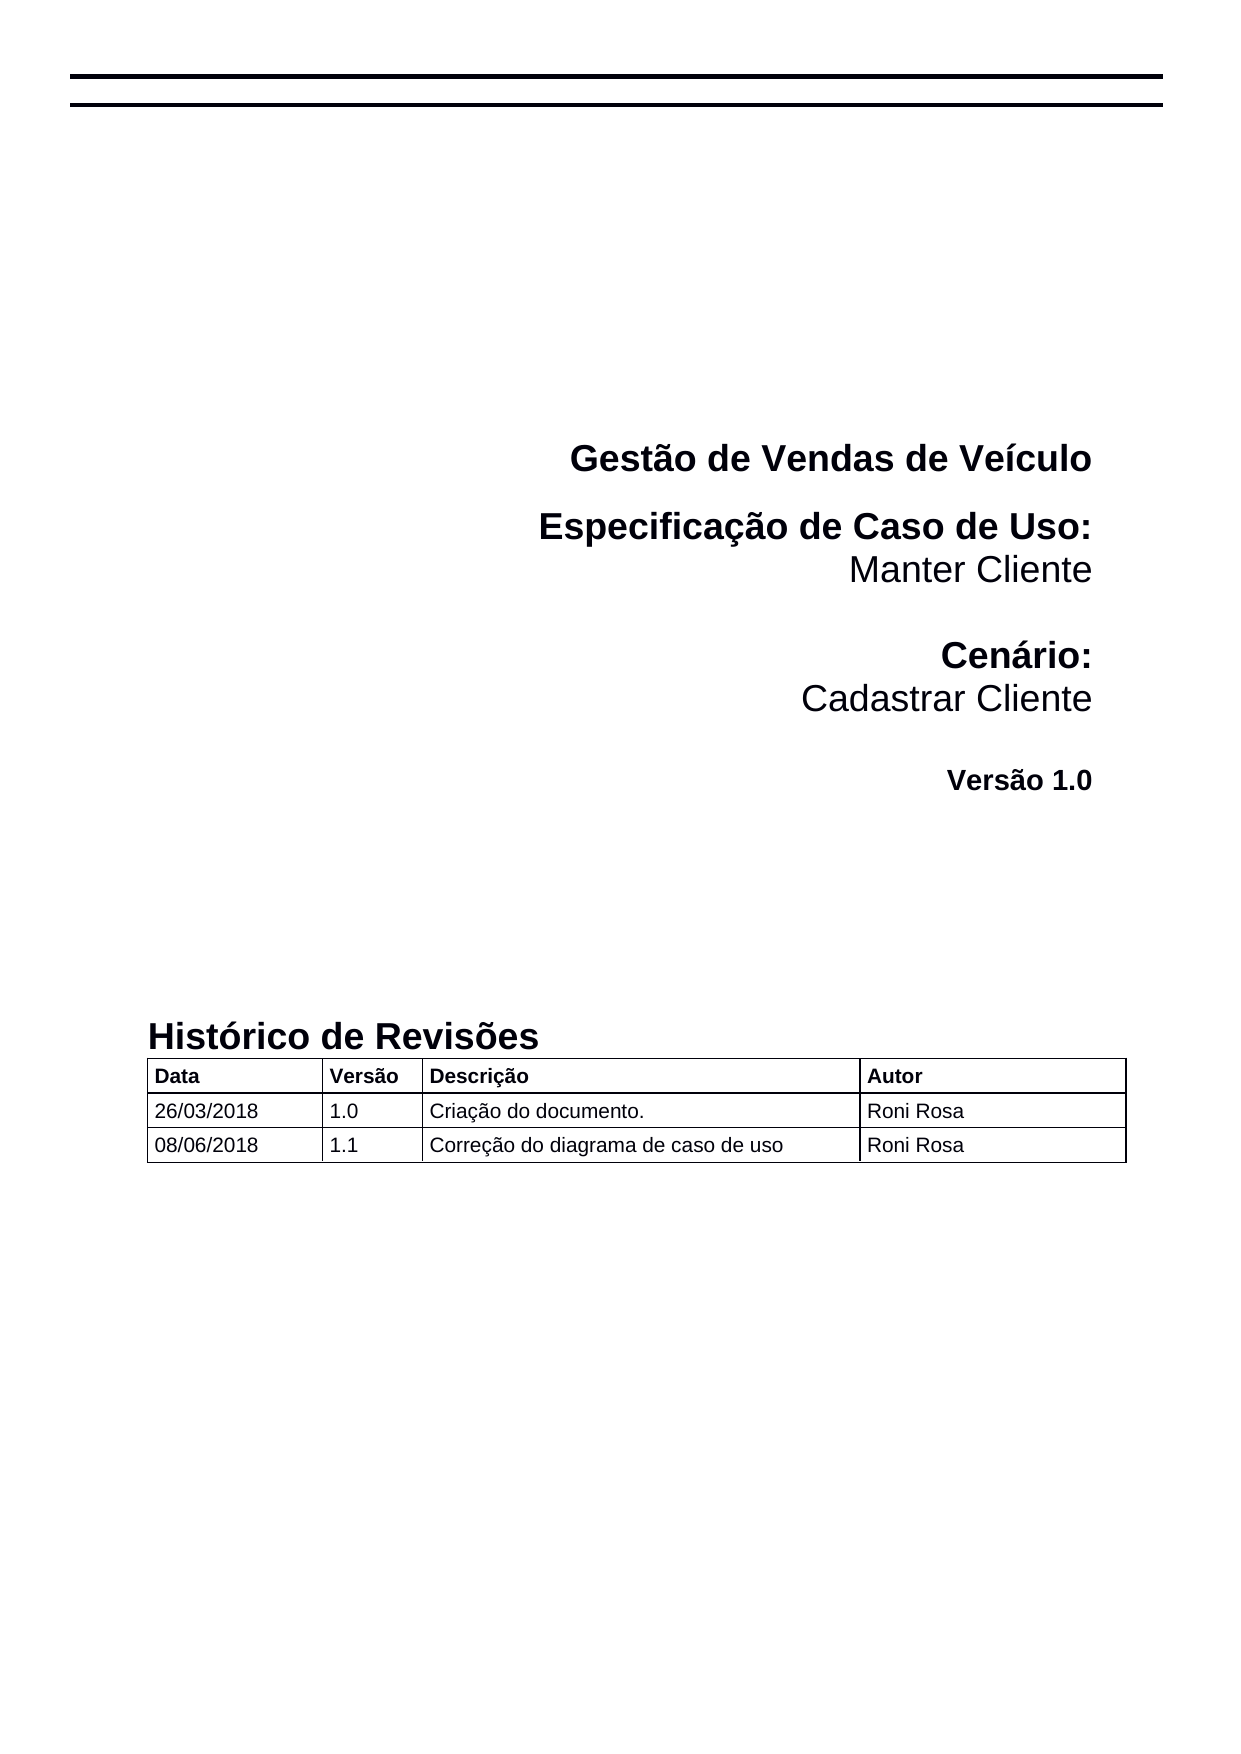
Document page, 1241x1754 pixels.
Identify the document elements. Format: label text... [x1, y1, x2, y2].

title Histórico de Revisões [148, 1014, 1092, 1058]
title Cenário: [148, 633, 1092, 677]
title Especificação de Caso de Uso: [148, 504, 1092, 547]
title Gestão de Vendas de Veículo [148, 436, 1092, 479]
table_cell 1.0 [323, 1094, 422, 1127]
table_cell 08/06/2018 [148, 1128, 322, 1161]
table_cell 1.1 [323, 1128, 422, 1161]
table_header Descrição [423, 1059, 859, 1092]
table_cell 26/03/2018 [148, 1094, 322, 1127]
table_header Versão [323, 1059, 422, 1092]
title Versão 1.0 [148, 763, 1092, 796]
table_cell Correção do diagrama de caso de uso [423, 1128, 859, 1161]
title Manter Cliente [148, 547, 1092, 590]
table_cell Roni Rosa [861, 1094, 1125, 1127]
title Cadastrar Cliente [148, 677, 1092, 720]
table_header Autor [861, 1059, 1125, 1092]
table_cell Roni Rosa [861, 1128, 1125, 1161]
table_header Data [148, 1059, 322, 1092]
table_cell Criação do documento. [423, 1094, 859, 1127]
